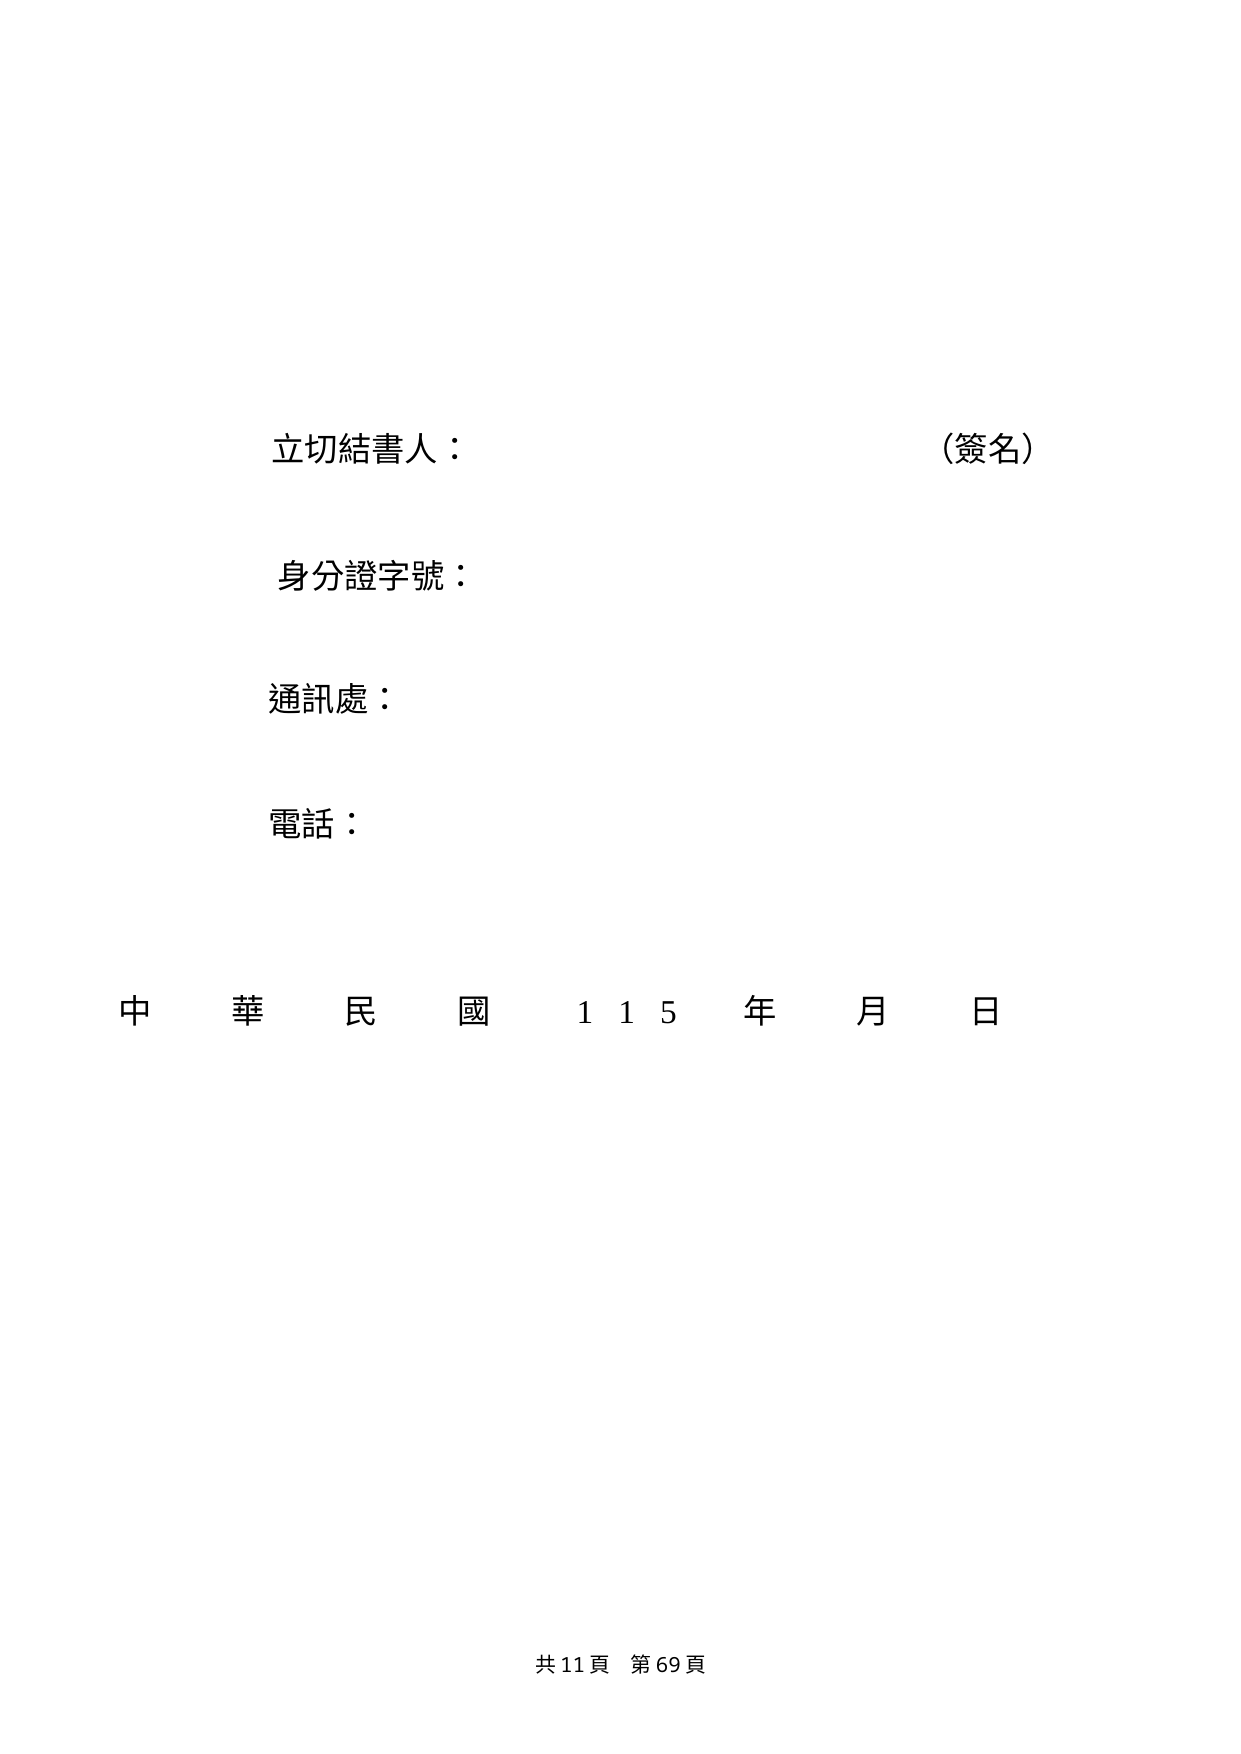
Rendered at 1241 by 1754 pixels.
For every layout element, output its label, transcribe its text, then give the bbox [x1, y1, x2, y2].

text 通訊處： [118, 655, 1122, 718]
text 立切結書人： （簽名） [118, 405, 1122, 468]
text 中華民國115 年月日 [118, 968, 1122, 1030]
text 電話： [118, 780, 1122, 843]
text 身分證字號： [118, 530, 1122, 593]
